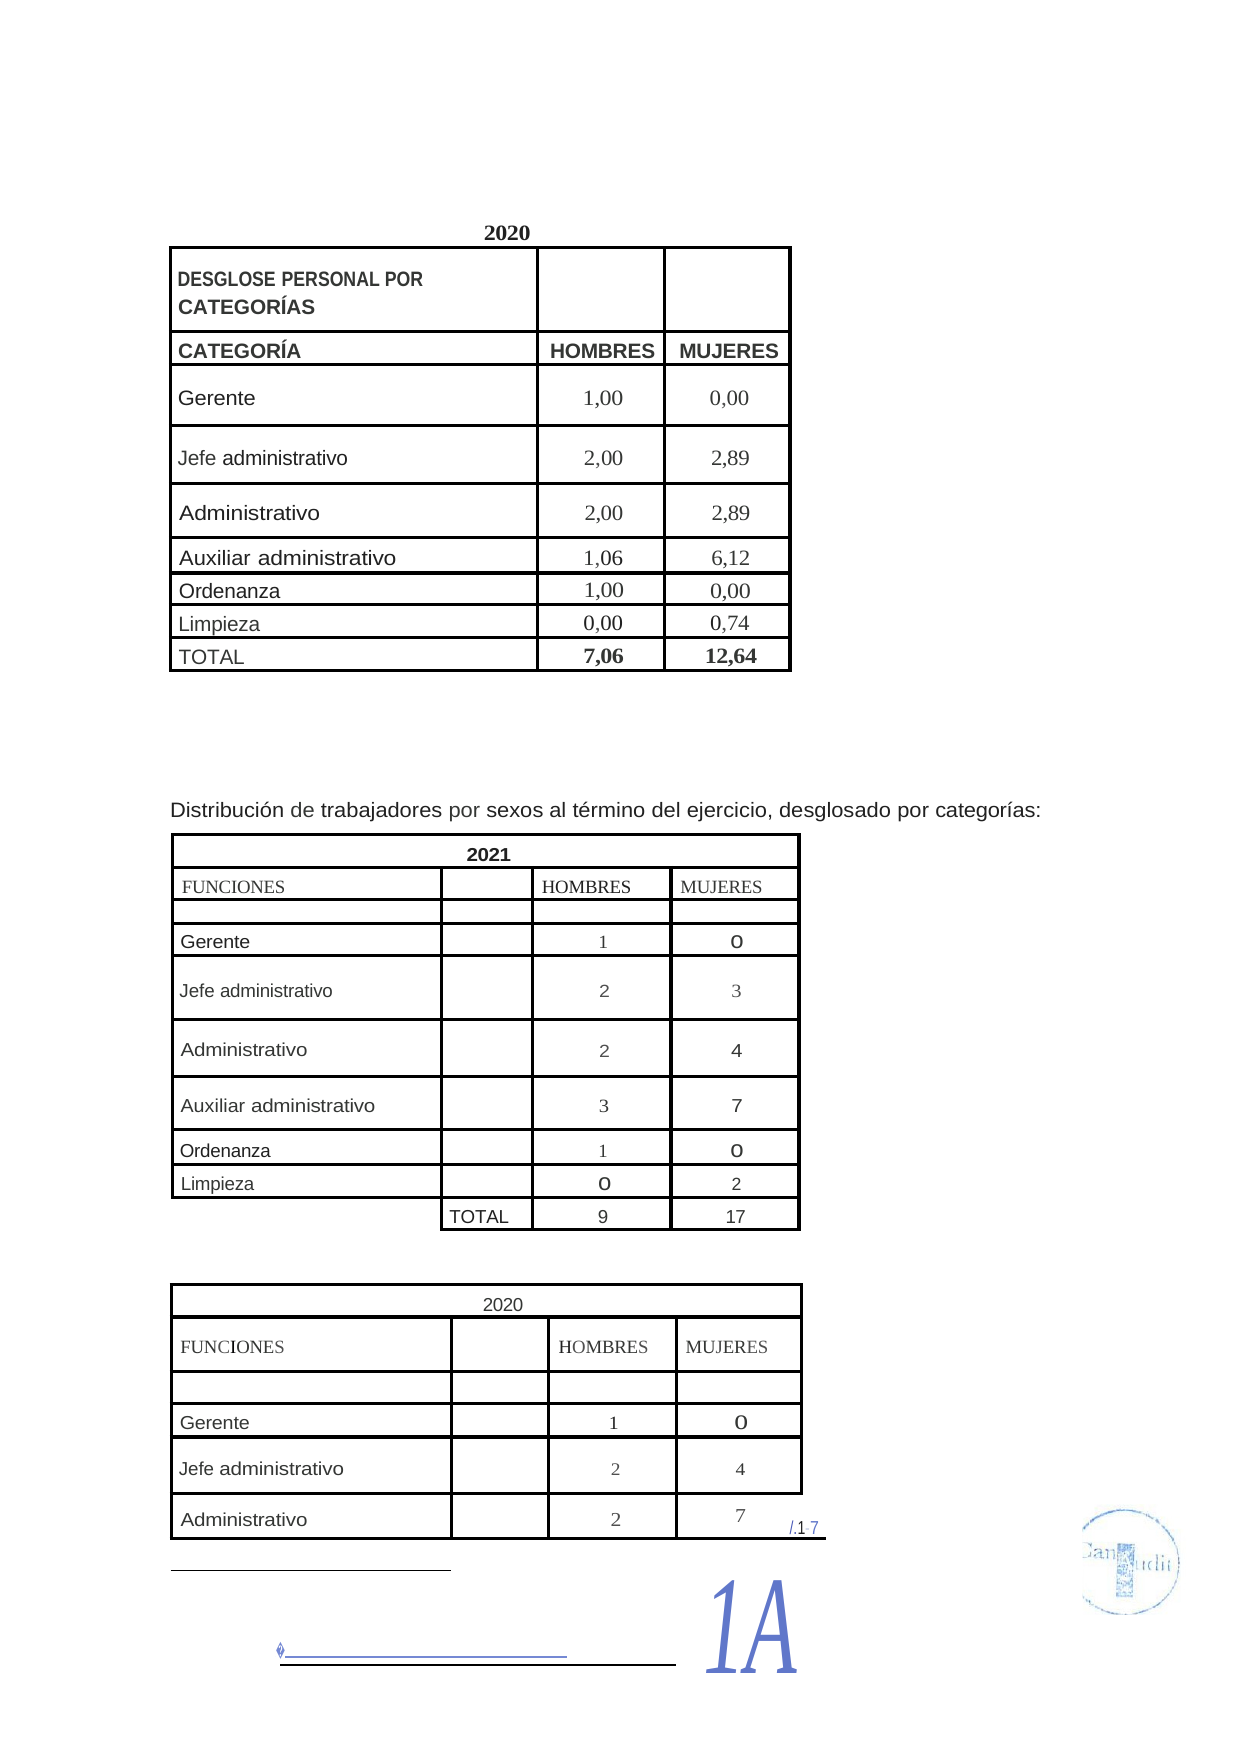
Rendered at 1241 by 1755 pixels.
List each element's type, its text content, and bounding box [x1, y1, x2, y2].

table_cell 4 [673, 1021, 797, 1074]
table_cell TOTAL [443, 1199, 531, 1228]
table_cell 2 [673, 1166, 797, 1196]
table_cell Gerente [172, 366, 536, 424]
table_header DESGLOSE PERSONAL POR CATEGORÍAS [172, 249, 536, 330]
table_cell [534, 901, 669, 922]
table_cell Jefe administrativo [174, 957, 440, 1018]
table_cell Limpieza [174, 1166, 440, 1196]
table_cell 17 [673, 1199, 797, 1228]
table_cell [453, 1319, 547, 1370]
table_cell Administrativo [174, 1021, 440, 1074]
table_header [666, 249, 788, 330]
table_cell 2,89 [666, 485, 788, 536]
table_cell Ordenanza [172, 575, 536, 603]
table_cell Gerente [173, 1405, 450, 1435]
table_cell 0,00 [666, 575, 788, 603]
table_cell [443, 1021, 531, 1074]
table_cell Ordenanza [174, 1131, 440, 1163]
table_cell 3 [534, 1078, 669, 1128]
table_cell 2,00 [539, 427, 663, 482]
table_cell 7 /.1-7 [678, 1492, 826, 1537]
table_cell TOTAL [172, 639, 536, 669]
table_cell [443, 1131, 531, 1163]
table_cell [453, 1495, 547, 1537]
table_cell HOMBRES [539, 333, 663, 362]
table_cell [174, 901, 440, 922]
table_cell [453, 1373, 547, 1402]
table_cell 2 [534, 957, 669, 1018]
table_cell Jefe administrativo [172, 427, 536, 482]
table_cell 1,00 [539, 575, 663, 603]
table_header 2020 [173, 1286, 800, 1315]
table_cell 9 [534, 1199, 669, 1228]
text Distribución de trabajadores por sexos al término del ejercicio, desglosado por categorías: [170, 797, 1241, 821]
table_cell [443, 1078, 531, 1128]
table_cell Limpieza [172, 606, 536, 636]
table_cell 1,00 [539, 366, 663, 424]
text 2020 [44, 220, 970, 245]
table_cell [678, 1373, 800, 1402]
table_cell 1 [534, 925, 669, 954]
table_cell [443, 957, 531, 1018]
table_cell 2,00 [539, 485, 663, 536]
table_cell 6,12 [666, 539, 788, 571]
table_cell MUJERES [678, 1319, 800, 1370]
text � [276, 1640, 285, 1661]
table_cell HOMBRES [550, 1319, 675, 1370]
table_cell 3 [673, 957, 797, 1018]
table_cell o [673, 925, 797, 954]
table_cell 7 [673, 1078, 797, 1128]
table_cell 2 [534, 1021, 669, 1074]
table_cell Auxiliar administrativo [172, 539, 536, 571]
table_cell Jefe administrativo [173, 1439, 450, 1492]
table_cell 0,00 [666, 366, 788, 424]
table_cell 7,06 [539, 639, 663, 669]
table_cell 2 [550, 1439, 675, 1492]
table_header [539, 249, 663, 330]
table_cell MUJERES [666, 333, 788, 362]
table_cell 0,74 [666, 606, 788, 636]
table_cell Administrativo [173, 1495, 450, 1537]
table_header 2021 [174, 836, 797, 866]
table_cell [173, 1373, 450, 1402]
table_cell 0,00 [539, 606, 663, 636]
table_cell [673, 901, 797, 922]
table_cell 1 [550, 1405, 675, 1435]
table_cell [443, 869, 531, 898]
table_cell [173, 1199, 440, 1228]
table_cell 2,89 [666, 427, 788, 482]
table_cell [443, 925, 531, 954]
table_cell FUNCIONES [174, 869, 440, 898]
table_cell [550, 1373, 675, 1402]
table_cell FUNCIONES [173, 1319, 450, 1370]
table_cell o [534, 1166, 669, 1196]
table_cell 1 [534, 1131, 669, 1163]
table_cell 1,06 [539, 539, 663, 571]
table_cell Administrativo [172, 485, 536, 536]
table_cell o [678, 1405, 800, 1435]
table_cell [453, 1405, 547, 1435]
table_cell HOMBRES [534, 869, 669, 898]
table_cell Gerente [174, 925, 440, 954]
table_cell 4 [678, 1439, 800, 1492]
table_cell CATEGORÍA [172, 333, 536, 362]
table_cell 12,64 [666, 639, 788, 669]
text - 1A [44, 1283, 939, 1704]
table_cell o [673, 1131, 797, 1163]
table_header [803, 1283, 826, 1492]
table_cell Auxiliar administrativo [174, 1078, 440, 1128]
table_cell [453, 1439, 547, 1492]
table_cell [443, 901, 531, 922]
table_cell [443, 1166, 531, 1196]
table_cell 2 [550, 1495, 675, 1537]
table_cell MUJERES [673, 869, 797, 898]
